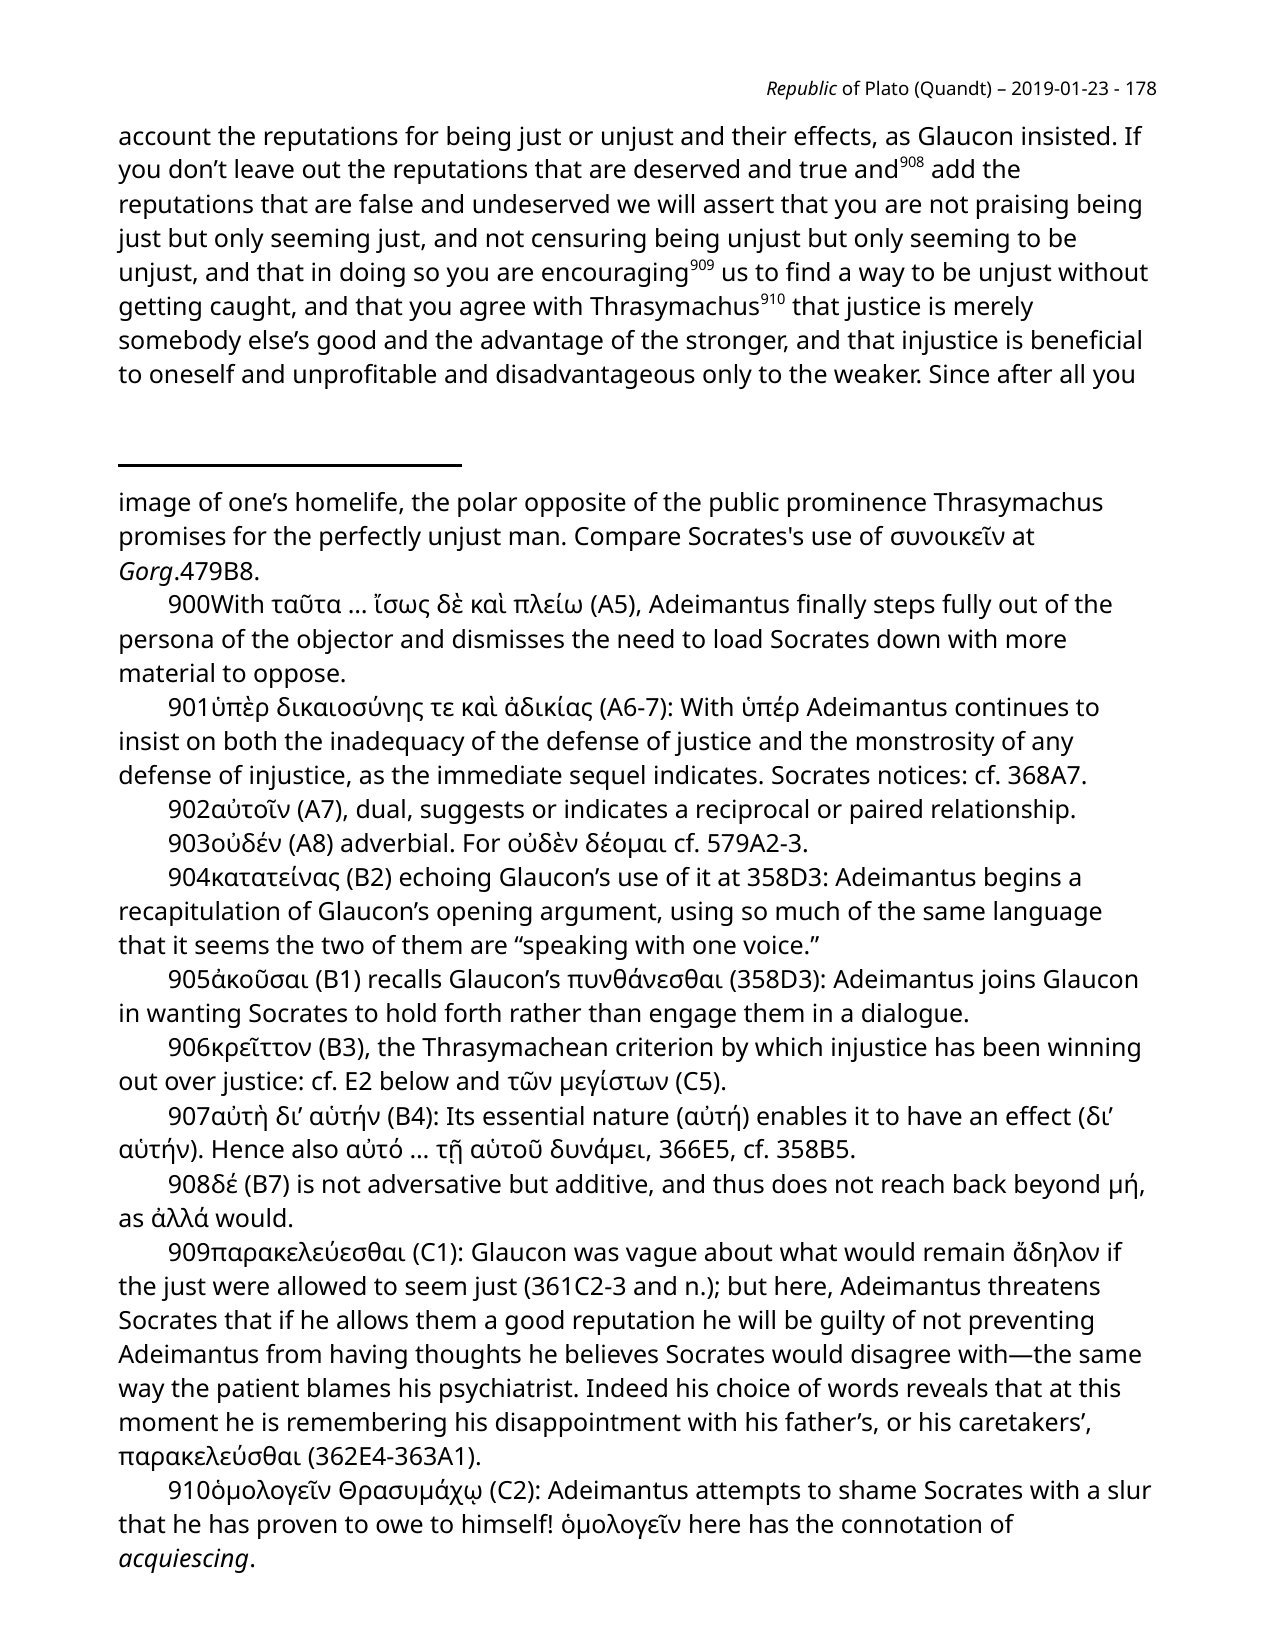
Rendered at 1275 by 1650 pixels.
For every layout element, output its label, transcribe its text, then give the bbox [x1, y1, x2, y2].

text δέ (B7) is not adversative but additive, and thus does not reach back beyond μή, as ἀλλά would. [118, 1166, 1157, 1234]
text ὁμολογεῖν Θρασυμάχῳ (C2): Adeimantus attempts to shame Socrates with a slur that he has proven to owe to himself! ὁμολογεῖν here has the connotation of acquiescing. [118, 1473, 1157, 1575]
text With σύνοικος (A4), the better part of Adeimantus now climactically expresses the treasured notion of justice working invisibly within the self (ἐνόν, E6) through the image of one’s homelife, the polar opposite of the public prominence Thrasymachus promises for the perfectly unjust man. Compare Socrates's use of συνοικεῖν at Gorg.479B8. [118, 485, 1157, 587]
text With ταῦτα … ἴσως δὲ καὶ πλείω (A5), Adeimantus finally steps fully out of the persona of the objector and dismisses the need to load Socrates down with more material to oppose. [118, 587, 1157, 689]
text κατατείνας (B2) echoing Glaucon’s use of it at 358D3: Adeimantus begins a recapitulation of Glaucon’s opening argument, using so much of the same language that it seems the two of them are “speaking with one voice.” [118, 860, 1157, 962]
text αὐτὴ δι’ αὑτήν (B4): Its essential nature (αὐτή) enables it to have an effect (δι’ αὑτήν). Hence also αὐτό … τῇ αὑτοῦ δυνάμει, 366E5, cf. 358B5. [118, 1098, 1157, 1166]
text “This much and more a Thrasymachus could say or another man like him, Socrates, on the merits of justice and injustice, perverting their true characters into their opposites, a thing most slovenly as it seems to me. For my own part, I have impersonated their position (I have no need to hide it from you) and have gone full out in doing it because I desire to hear the opposite position from you. So don’t just make out for us how justice is more effective than injustice but tell us what direct effect they have by their very nature on the man that has them inside him, on the basis of which the one is therefore good and the other bad. Leave altogether out of account the reputations for being just or unjust and their effects, as Glaucon insisted. If you don’t leave out the reputations that are deserved and true and add the reputations that are false and undeserved we will assert that you are not praising being just but only seeming just, and not censuring being unjust but only seeming to be unjust, and that in doing so you are encouraging us to find a way to be unjust without getting caught, and that you agree with Thrasymachus that justice is merely somebody else’s good and the advantage of the stronger, and that injustice is beneficial to oneself and unprofitable and disadvantageous only to the weaker. Since after all you granted that justice falls into the category of the greatest goods, the ones worth acquiring for the effects they bring about but even more for what they bring about in and of themselves such as seeing, hearing, being aware and being healthy, too, and any other goods that generate good effects by their inner nature rather than by the power of reputation, so now you must praise this aspect of justice, namely, how justice in and through its own nature profits a man, and how injustice does him harm. As for the payoffs and the opinions, leave them for others to praise. I would allow others to praise justice and censure injustice in these terms, namely, praise and censure of their reputations and rewards, but I would not stand for it from you—unless of course you should tell me I must—you who all your life have done nothing but try to understand exactly this. Therefore do not show only that justice is more powerful than injustice, but also what each one does to the man that has them in him, the direct effect they have by their own natures whether the man deceives or doesn’t deceive the men around him and the gods, and how the effect of the one is good and the other bad. [118, 118, 1157, 391]
text ἀκοῦσαι (B1) recalls Glaucon’s πυνθάνεσθαι (358D3): Adeimantus joins Glaucon in wanting Socrates to hold forth rather than engage them in a dialogue. [118, 962, 1157, 1030]
text κρεῖττον (B3), the Thrasymachean criterion by which injustice has been winning out over justice: cf. E2 below and τῶν μεγίστων (C5). [118, 1030, 1157, 1098]
text οὐδέν (A8) adverbial. For οὐδὲν δέομαι cf. 579A2-3. [118, 826, 1157, 860]
text ὑπὲρ δικαιοσύνης τε καὶ ἀδικίας (A6-7): With ὑπέρ Adeimantus continues to insist on both the inadequacy of the defense of justice and the monstrosity of any defense of injustice, as the immediate sequel indicates. Socrates notices: cf. 368A7. [118, 689, 1157, 792]
text αὐτοῖν (A7), dual, suggests or indicates a reciprocal or paired relationship. [118, 792, 1157, 826]
text παρακελεύεσθαι (C1): Glaucon was vague about what would remain ἄδηλον if the just were allowed to seem just (361C2-3 and n.); but here, Adeimantus threatens Socrates that if he allows them a good reputation he will be guilty of not preventing Adeimantus from having thoughts he believes Socrates would disagree with—the same way the patient blames his psychiatrist. Indeed his choice of words reveals that at this moment he is remembering his disappointment with his father’s, or his caretakers’, παρακελεύσθαι (362E4-363A1). [118, 1234, 1157, 1473]
